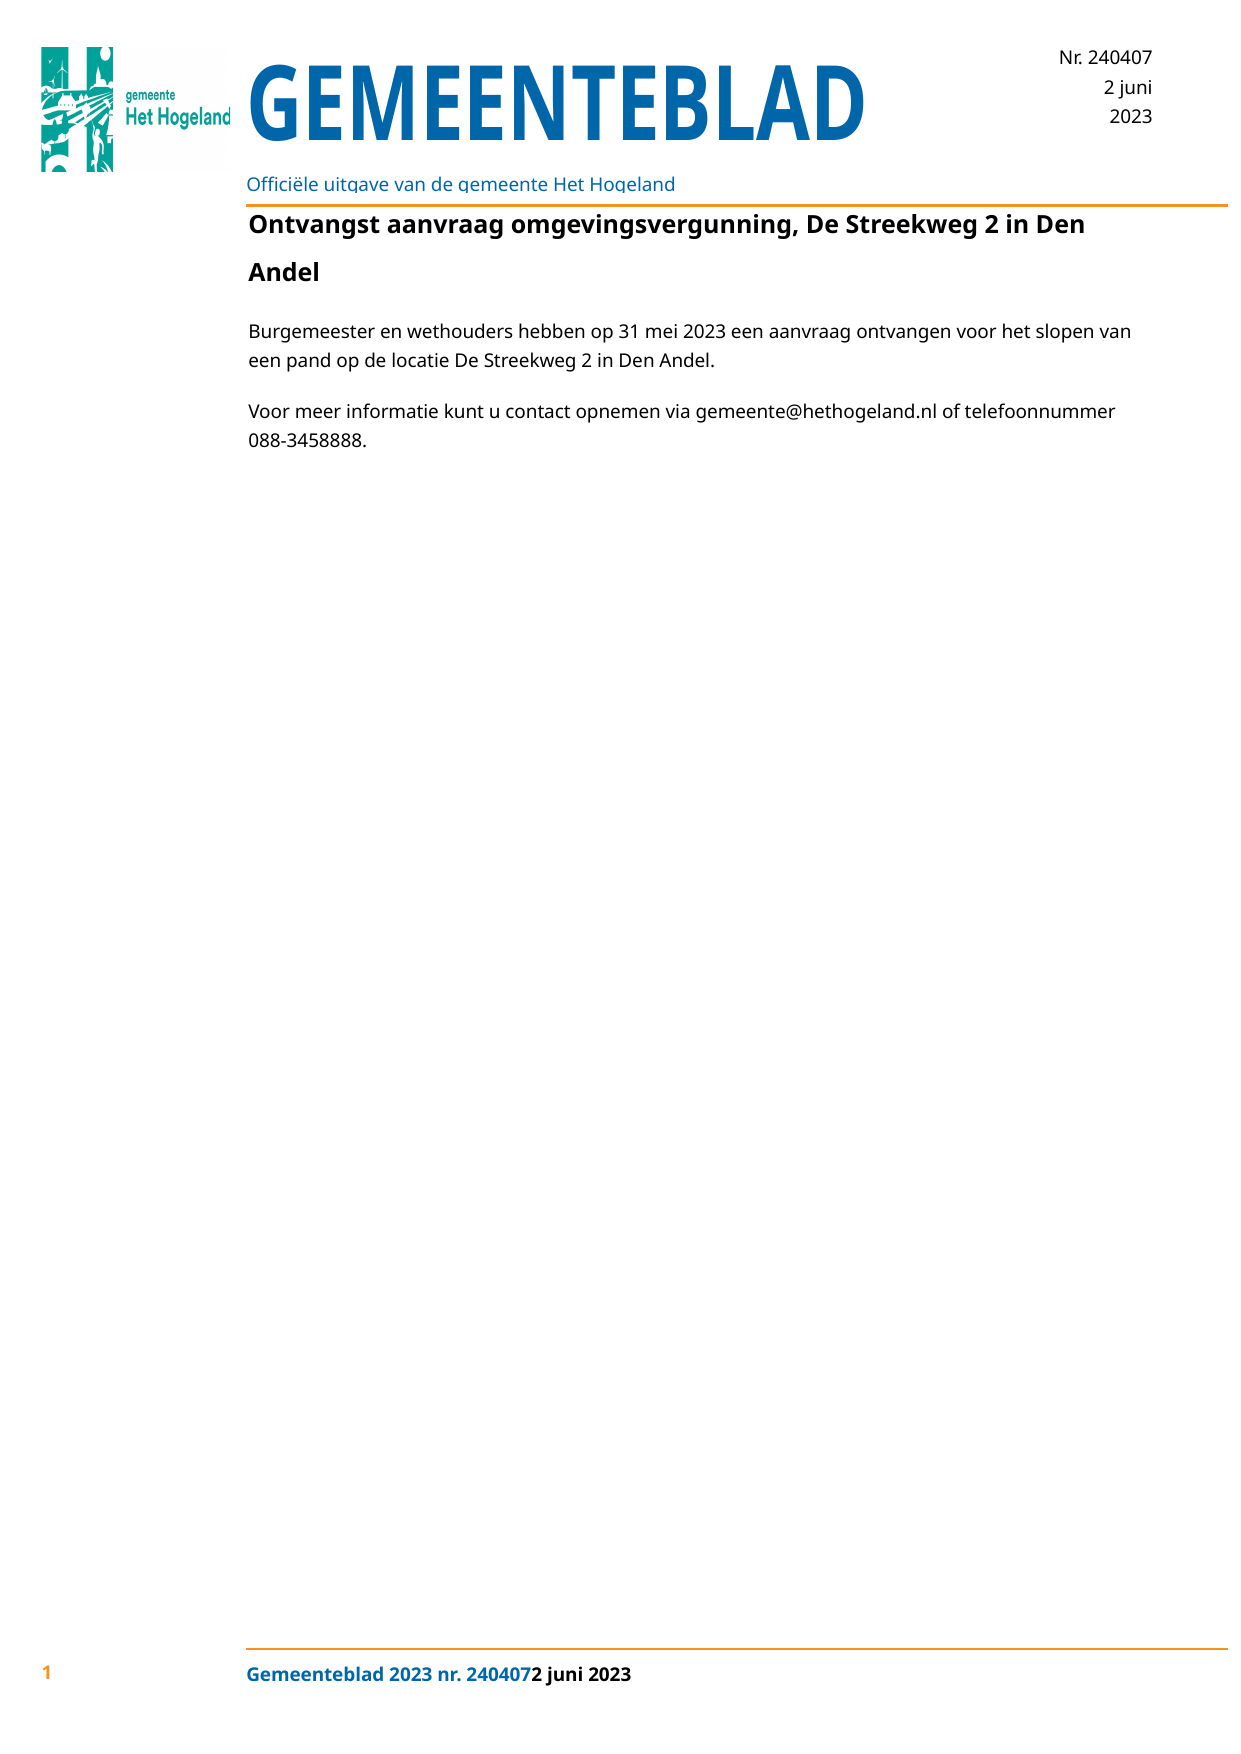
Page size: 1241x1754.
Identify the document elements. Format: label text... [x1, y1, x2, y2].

text Voor meer informatie kunt u contact opnemen via gemeente@hethogeland.nl of telefoonnummer 088-3458888. [248, 398, 1152, 453]
picture [41, 47, 231, 172]
text Burgemeester en wethouders hebben op 31 mei 2023 een aanvraag ontvangen voor het slopen van een pand op de locatie De Streekweg 2 in Den Andel. [248, 318, 1152, 373]
text Ontvangst aanvraag omgevingsvergunning, De Streekweg 2 in Den Andel [248, 207, 1152, 288]
